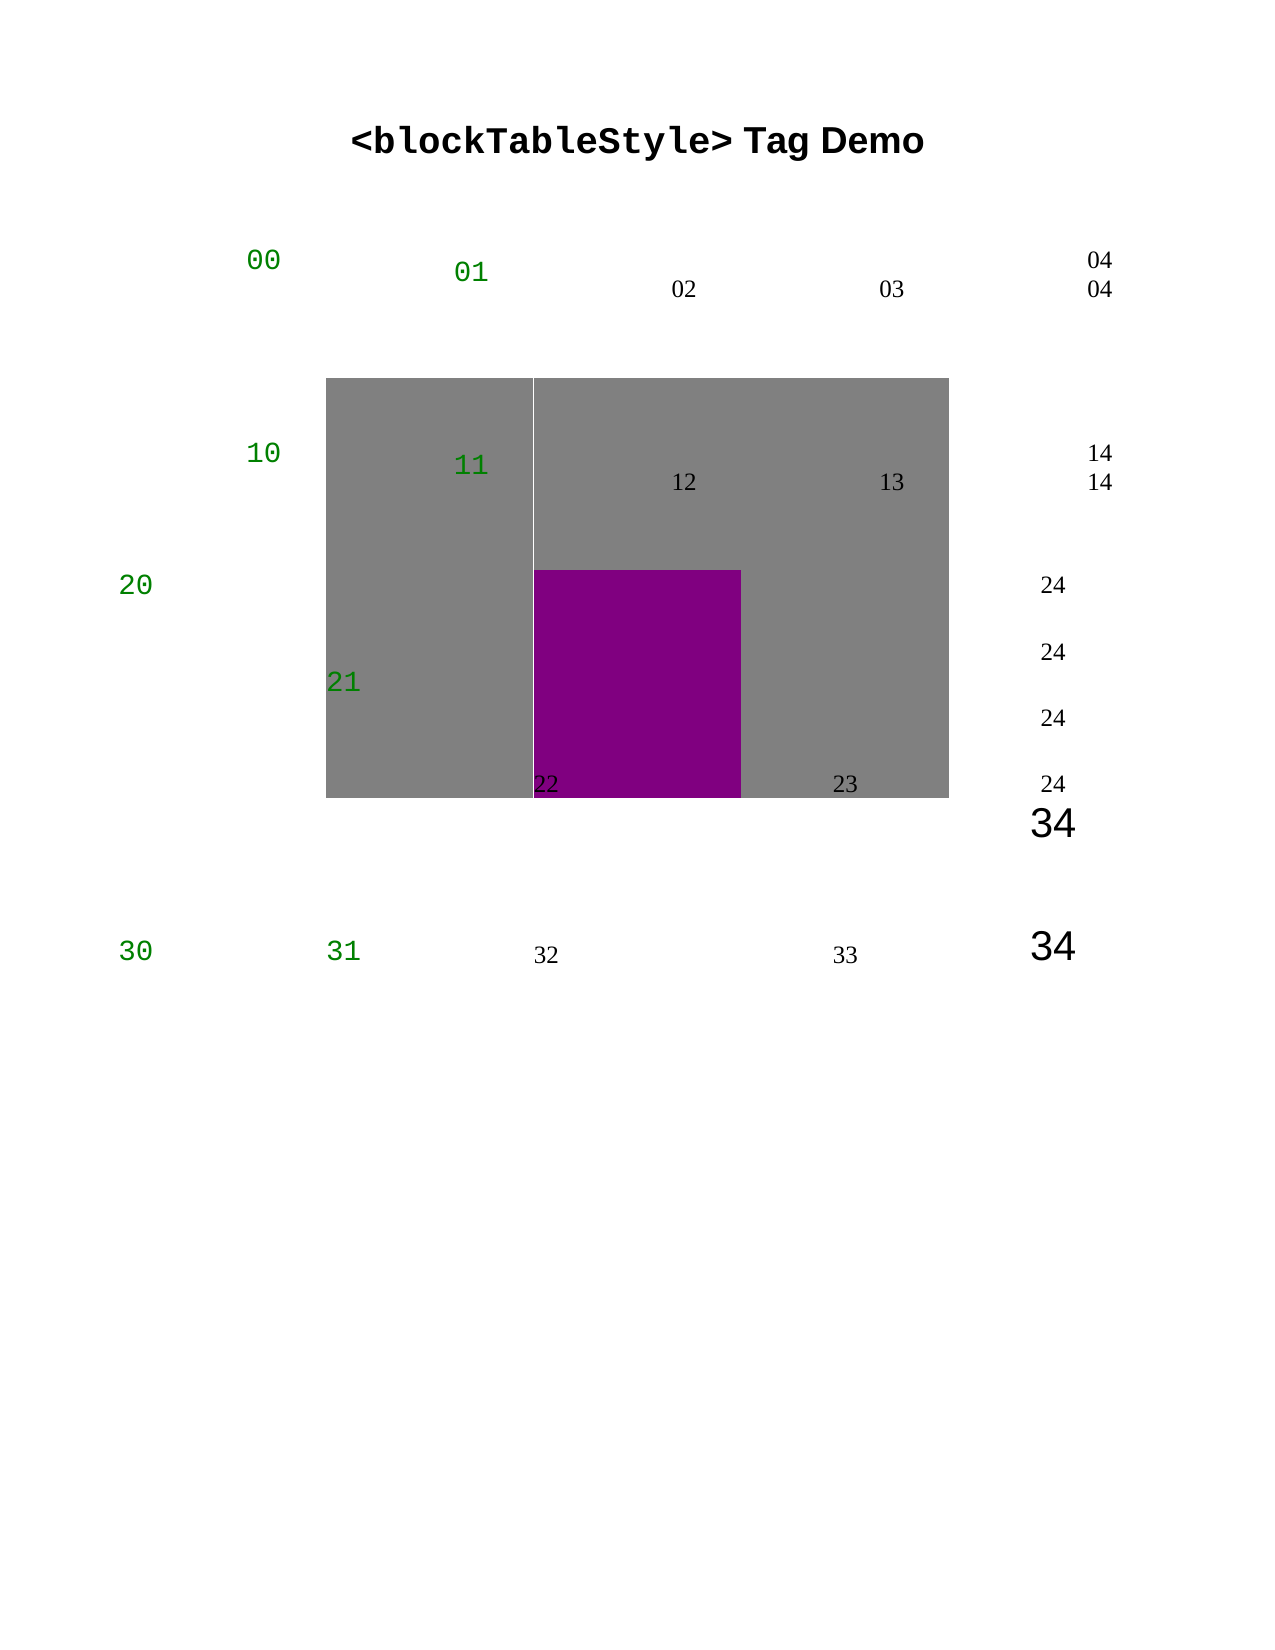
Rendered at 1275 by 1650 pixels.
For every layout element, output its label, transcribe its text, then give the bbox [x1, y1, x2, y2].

table_cell 14 14 [949, 378, 1157, 570]
table_cell 33 [741, 798, 949, 969]
table_cell 22 [534, 570, 741, 798]
table_cell 21 [326, 570, 533, 798]
table_cell 31 [326, 798, 533, 969]
table_cell 11 [326, 378, 533, 570]
table_cell 32 [534, 798, 741, 969]
table_header 04 04 [949, 185, 1157, 378]
table_cell 12 [534, 378, 741, 570]
table_cell 23 [741, 570, 949, 798]
table_cell 30 [118, 798, 326, 969]
table_cell 13 [741, 378, 949, 570]
table_header 02 [534, 185, 741, 378]
table_cell 24 24 24 24 [949, 570, 1157, 798]
table_cell 10 [118, 378, 326, 570]
table_cell 34 34 [949, 798, 1157, 969]
table_header 03 [741, 185, 949, 378]
table_header 01 [326, 185, 533, 378]
table_cell 20 [118, 570, 326, 798]
table_header 00 [118, 185, 326, 378]
title <blockTableStyle> Tag Demo [118, 118, 1157, 164]
